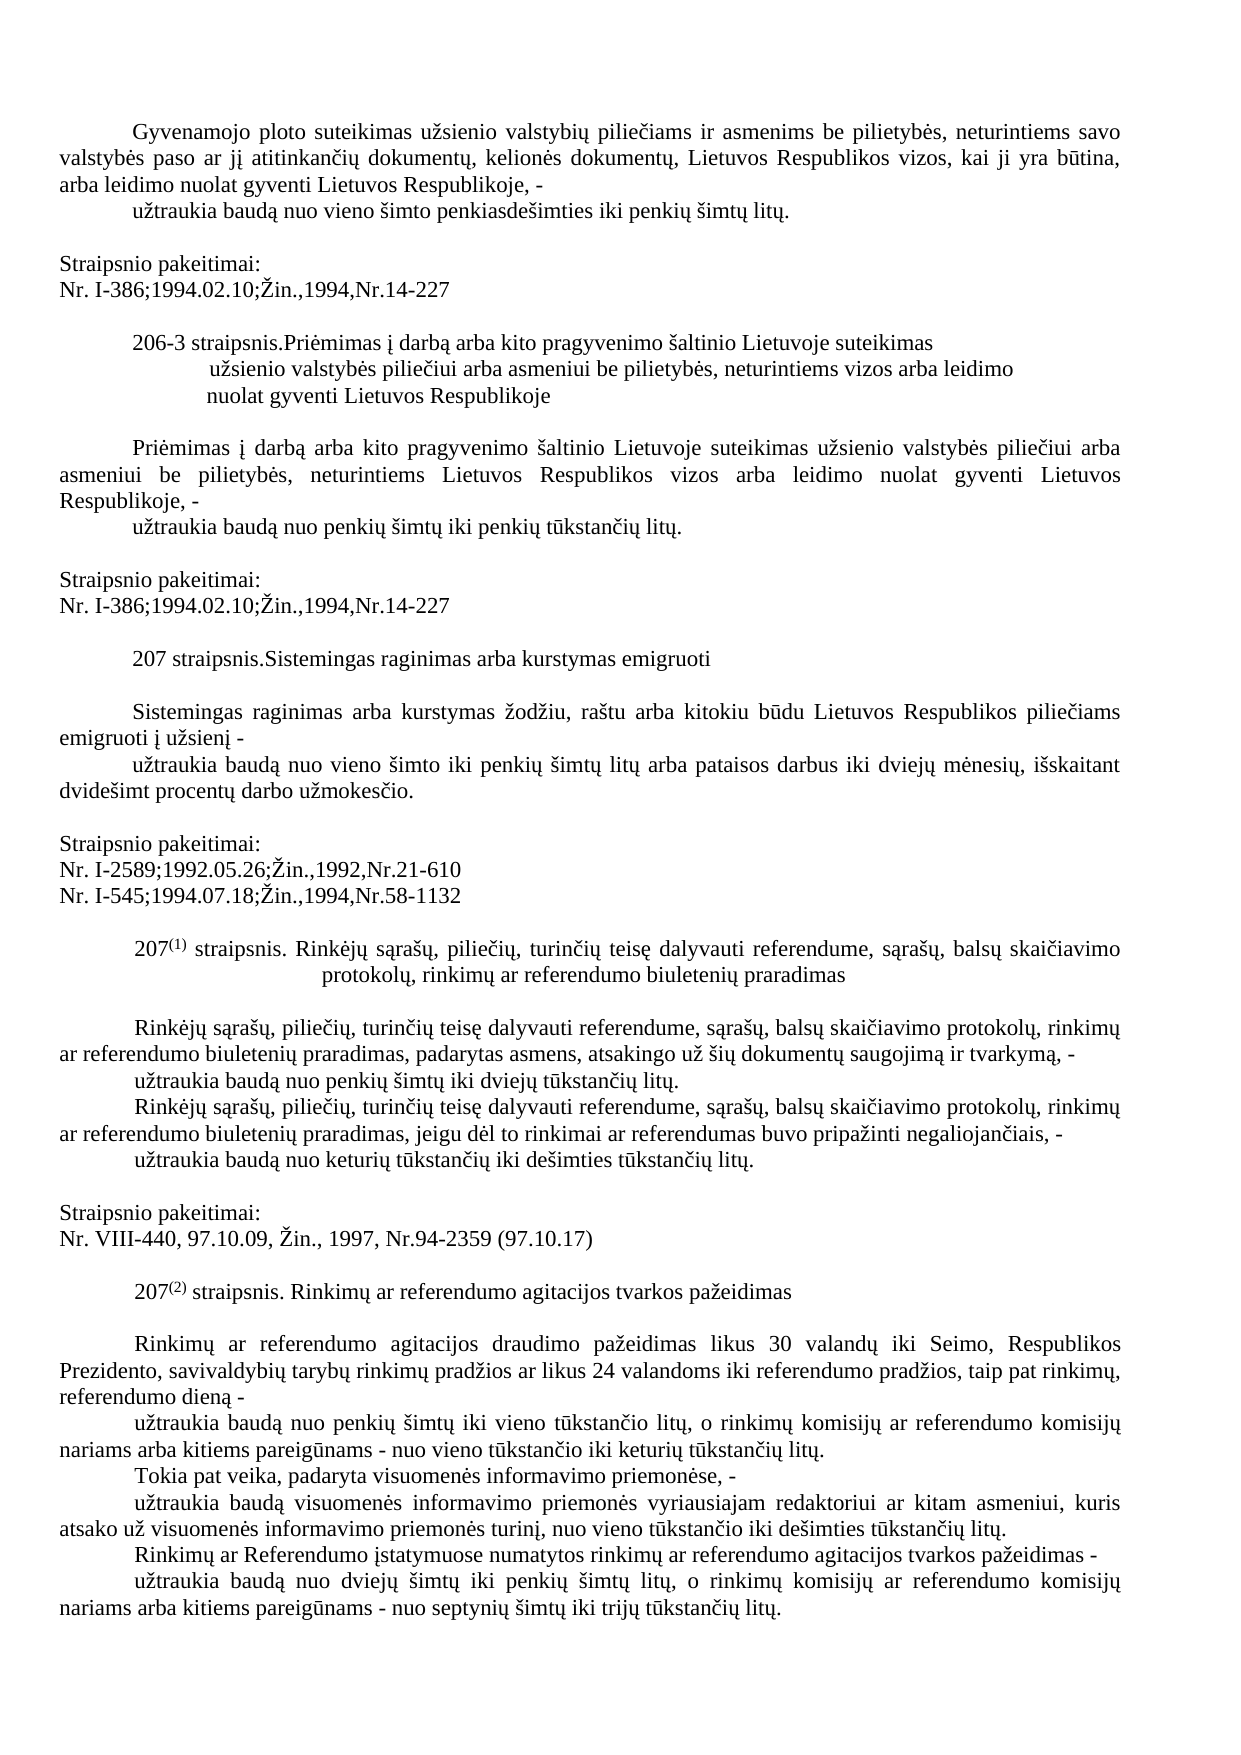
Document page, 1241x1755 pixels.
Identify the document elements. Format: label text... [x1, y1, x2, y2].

text 207 straipsnis.Sistemingas raginimas arba kurstymas emigruoti [59, 645, 1122, 672]
text Rinkėjų sąrašų, piliečių, turinčių teisę dalyvauti referendume, sąrašų, balsų skaičiavimo protokolų, rinkimų ar referendumo biuletenių praradimas, padarytas asmens, atsakingo už šių dokumentų saugojimą ir tvarkymą, - [59, 1014, 1122, 1067]
text Tokia pat veika, padaryta visuomenės informavimo priemonėse, - [59, 1462, 1122, 1488]
text Gyvenamojo ploto suteikimas užsienio valstybių piliečiams ir asmenims be pilietybės, neturintiems savo valstybės paso ar jį atitinkančių dokumentų, kelionės dokumentų, Lietuvos Respublikos vizos, kai ji yra būtina, arba leidimo nuolat gyventi Lietuvos Respublikoje, - [59, 118, 1122, 197]
text 206-3 straipsnis.Priėmimas į darbą arba kito pragyvenimo šaltinio Lietuvoje suteikimas [59, 329, 1122, 355]
text Straipsnio pakeitimai: [59, 1199, 1122, 1225]
text Nr. I-386;1994.02.10;Žin.,1994,Nr.14-227 [59, 592, 1122, 619]
text Nr. VIII-440, 97.10.09, Žin., 1997, Nr.94-2359 (97.10.17) [59, 1225, 1122, 1251]
text 207(2) straipsnis. Rinkimų ar referendumo agitacijos tvarkos pažeidimas [59, 1278, 1122, 1304]
text nuolat gyventi Lietuvos Respublikoje [59, 382, 1122, 408]
text 207(1) straipsnis. Rinkėjų sąrašų, piliečių, turinčių teisę dalyvauti referendume, sąrašų, balsų skaičiavimo protokolų, rinkimų ar referendumo biuletenių praradimas [134, 935, 1122, 988]
text Rinkimų ar Referendumo įstatymuose numatytos rinkimų ar referendumo agitacijos tvarkos pažeidimas - [59, 1541, 1122, 1568]
text Rinkimų ar referendumo agitacijos draudimo pažeidimas likus 30 valandų iki Seimo, Respublikos Prezidento, savivaldybių tarybų rinkimų pradžios ar likus 24 valandoms iki referendumo pradžios, taip pat rinkimų, referendumo dieną - [59, 1330, 1122, 1409]
text užsienio valstybės piliečiui arba asmeniui be pilietybės, neturintiems vizos arba leidimo [134, 355, 1122, 382]
text užtraukia baudą nuo keturių tūkstančių iki dešimties tūkstančių litų. [59, 1146, 1122, 1172]
text užtraukia baudą nuo penkių šimtų iki dviejų tūkstančių litų. [59, 1067, 1122, 1093]
text Straipsnio pakeitimai: [59, 830, 1122, 856]
text užtraukia baudą visuomenės informavimo priemonės vyriausiajam redaktoriui ar kitam asmeniui, kuris atsako už visuomenės informavimo priemonės turinį, nuo vieno tūkstančio iki dešimties tūkstančių litų. [59, 1488, 1122, 1541]
text Nr. I-386;1994.02.10;Žin.,1994,Nr.14-227 [59, 276, 1122, 303]
text užtraukia baudą nuo vieno šimto penkiasdešimties iki penkių šimtų litų. [59, 197, 1122, 223]
text Rinkėjų sąrašų, piliečių, turinčių teisę dalyvauti referendume, sąrašų, balsų skaičiavimo protokolų, rinkimų ar referendumo biuletenių praradimas, jeigu dėl to rinkimai ar referendumas buvo pripažinti negaliojančiais, - [59, 1093, 1122, 1146]
text užtraukia baudą nuo vieno šimto iki penkių šimtų litų arba pataisos darbus iki dviejų mėnesių, išskaitant dvidešimt procentų darbo užmokesčio. [59, 751, 1122, 803]
text užtraukia baudą nuo dviejų šimtų iki penkių šimtų litų, o rinkimų komisijų ar referendumo komisijų nariams arba kitiems pareigūnams - nuo septynių šimtų iki trijų tūkstančių litų. [59, 1568, 1122, 1620]
text Nr. I-545;1994.07.18;Žin.,1994,Nr.58-1132 [59, 882, 1122, 909]
text Sistemingas raginimas arba kurstymas žodžiu, raštu arba kitokiu būdu Lietuvos Respublikos piliečiams emigruoti į užsienį - [59, 698, 1122, 751]
text Straipsnio pakeitimai: [59, 250, 1122, 276]
text Straipsnio pakeitimai: [59, 566, 1122, 592]
text užtraukia baudą nuo penkių šimtų iki vieno tūkstančio litų, o rinkimų komisijų ar referendumo komisijų nariams arba kitiems pareigūnams - nuo vieno tūkstančio iki keturių tūkstančių litų. [59, 1409, 1122, 1462]
text Nr. I-2589;1992.05.26;Žin.,1992,Nr.21-610 [59, 856, 1122, 882]
text Priėmimas į darbą arba kito pragyvenimo šaltinio Lietuvoje suteikimas užsienio valstybės piliečiui arba asmeniui be pilietybės, neturintiems Lietuvos Respublikos vizos arba leidimo nuolat gyventi Lietuvos Respublikoje, - [59, 434, 1122, 513]
text užtraukia baudą nuo penkių šimtų iki penkių tūkstančių litų. [59, 513, 1122, 540]
